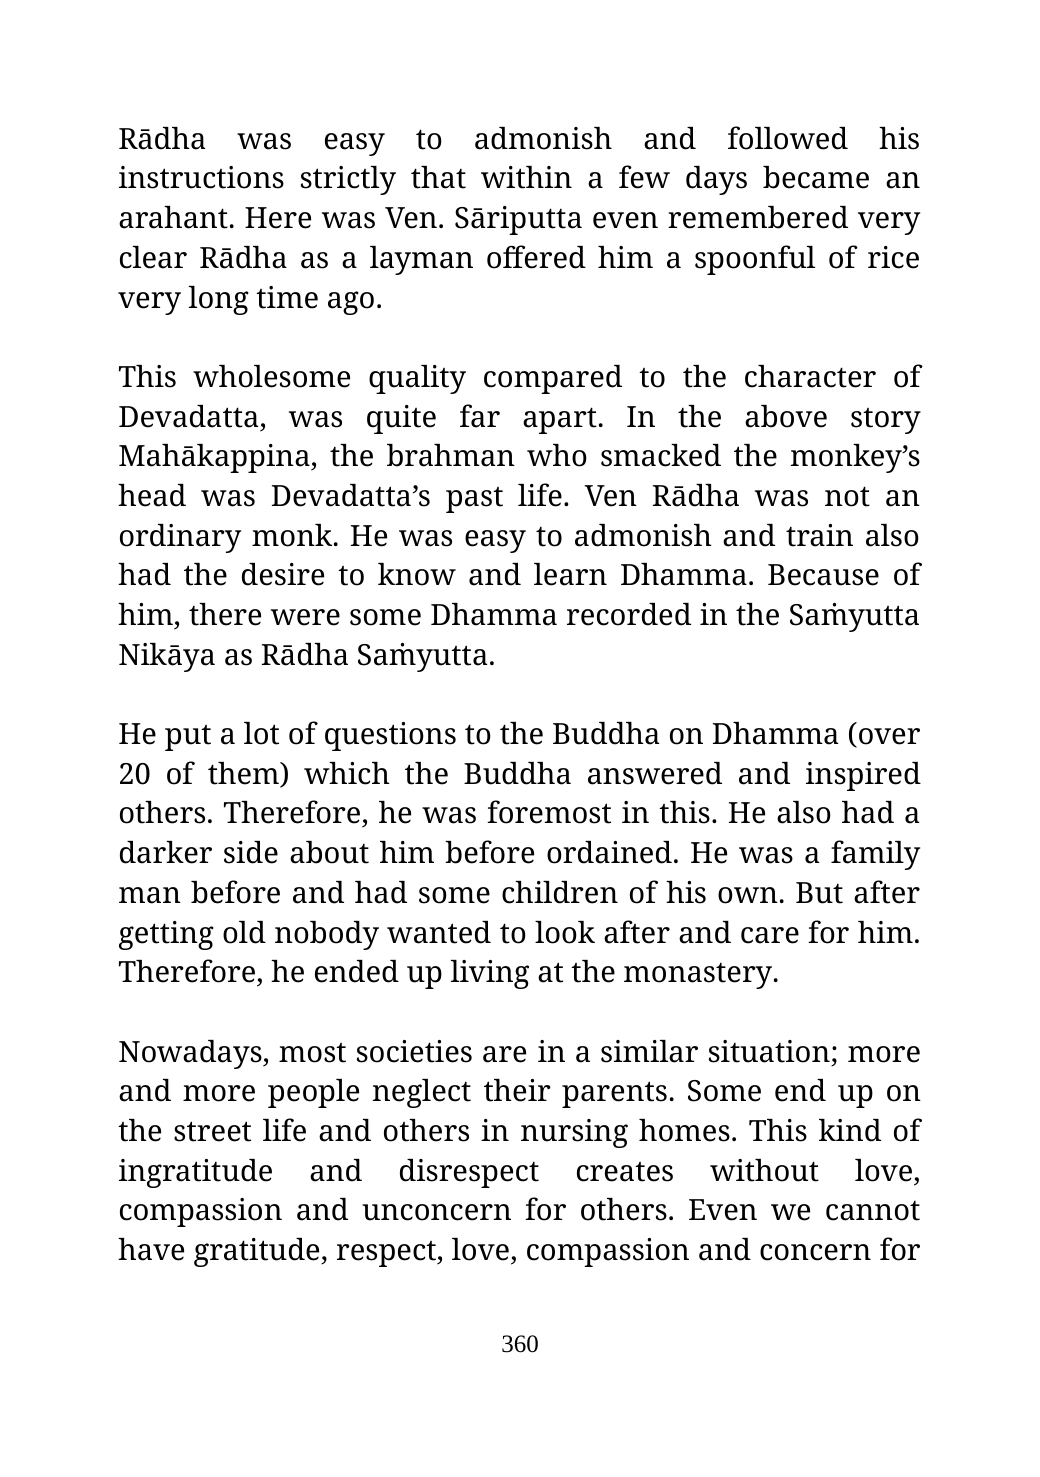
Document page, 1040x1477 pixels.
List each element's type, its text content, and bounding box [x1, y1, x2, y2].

text Rādha was easy to admonish and followed his instructions strictly that within a few days became an arahant. Here was Ven. Sāriputta even remembered very clear Rādha as a layman offered him a spoonful of rice very long time ago. This wholesome quality compared to the character of Devadatta, was quite far apart. In the above story Mahākappina, the brahman who smacked the monkey’s head was Devadatta’s past life. Ven Rādha was not an ordinary monk. He was easy to admonish and train also had the desire to know and learn Dhamma. Because of him, there were some Dhamma recorded in the Saṁyutta Nikāya as Rādha Saṁyutta. He put a lot of questions to the Buddha on Dhamma (over 20 of them) which the Buddha answered and inspired others. Therefore, he was foremost in this. He also had a darker side about him before ordained. He was a family man before and had some children of his own. But after getting old nobody wanted to look after and care for him. Therefore, he ended up living at the monastery. Nowadays, most societies are in a similar situation; more and more people neglect their parents. Some end up on the street life and others in nursing homes. This kind of ingratitude and disrespect creates without love, compassion and unconcern for others. Even we cannot have gratitude, respect, love, compassion and concern for [118, 118, 922, 1269]
